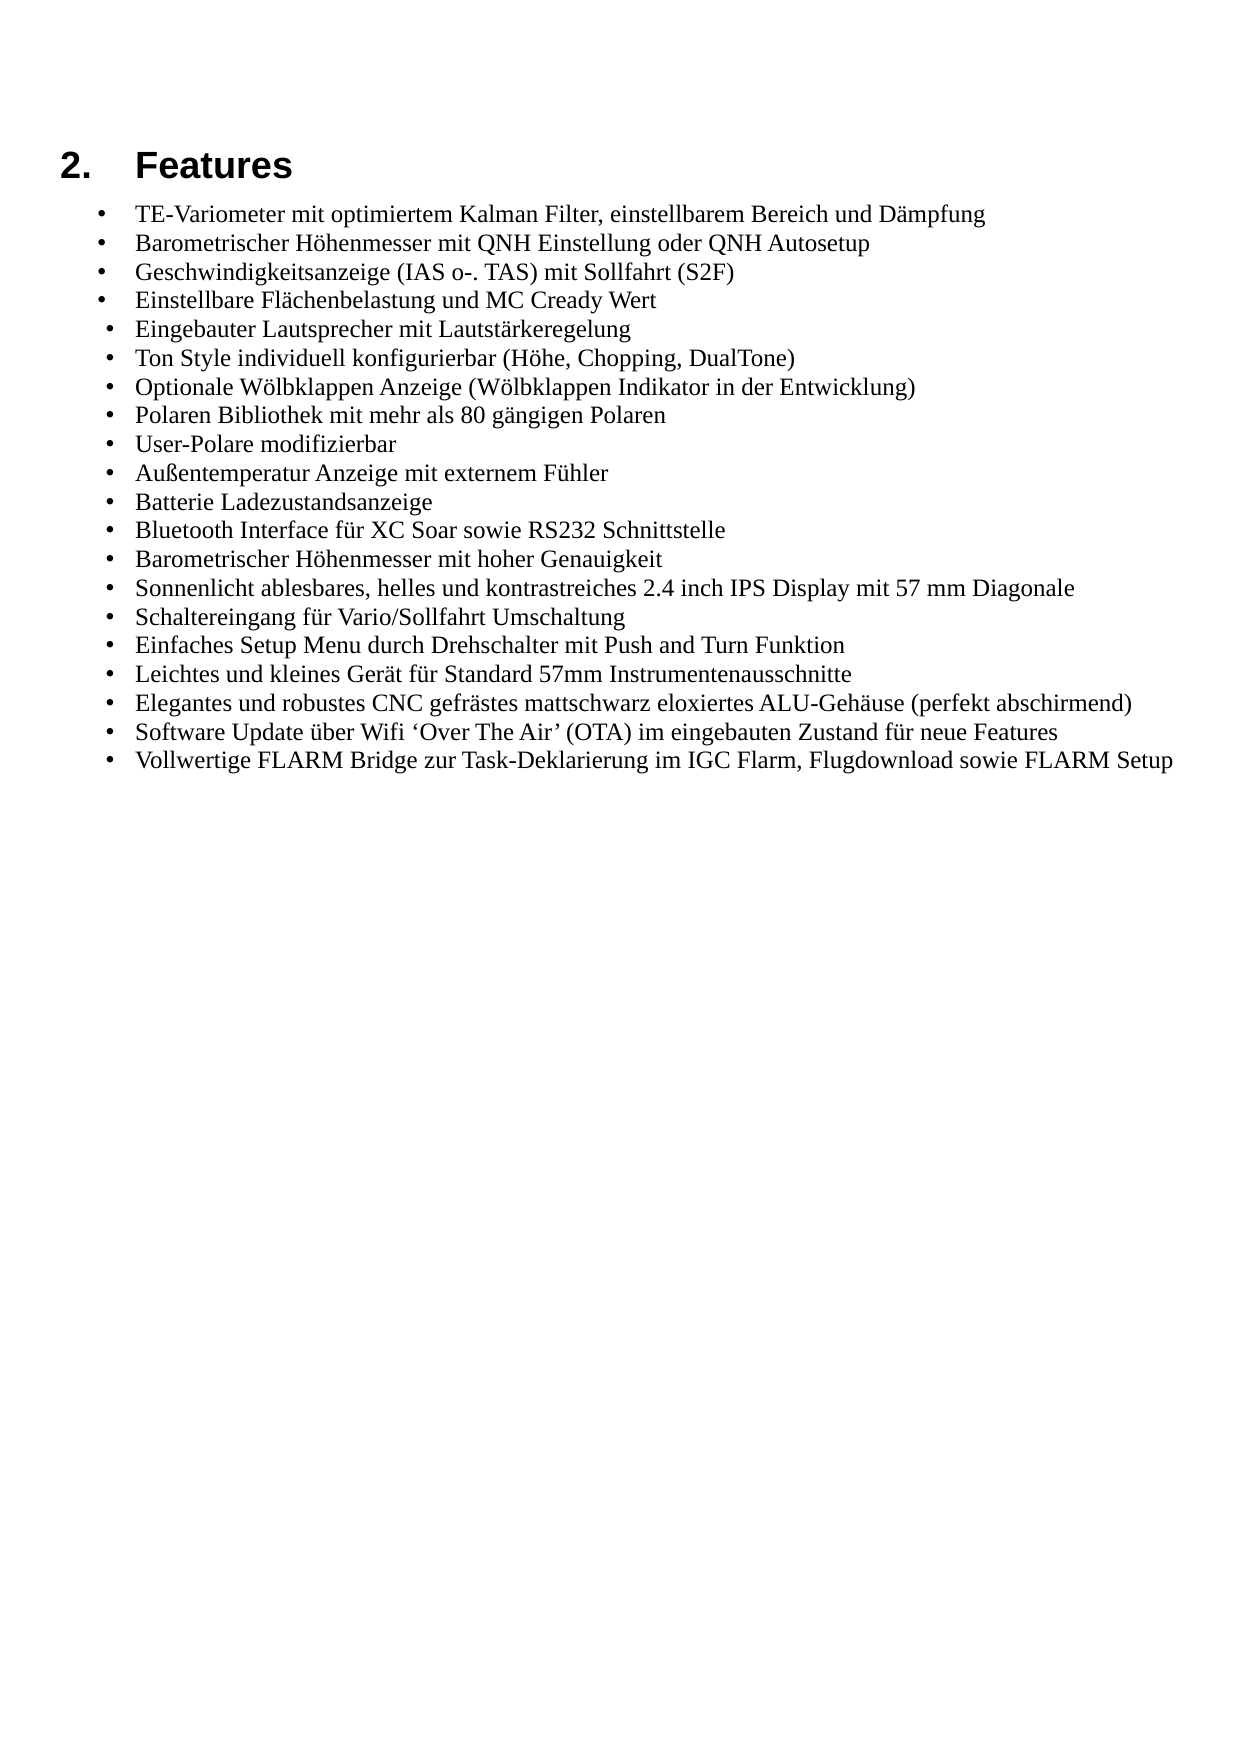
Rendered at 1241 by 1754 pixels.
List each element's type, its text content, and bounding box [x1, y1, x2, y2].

list Vollwertige FLARM Bridge zur Task-Deklarierung im IGC Flarm, Flugdownload sowie FLARM Setup [106, 746, 1207, 774]
list Leichtes und kleines Gerät für Standard 57mm Instrumentenausschnitte [106, 659, 1207, 688]
list Barometrischer Höhenmesser mit QNH Einstellung oder QNH Autosetup [97, 228, 1207, 257]
list Batterie Ladezustandsanzeige [106, 487, 1207, 516]
subtitle Features [60, 143, 1207, 187]
list Software Update über Wifi ‘Over The Air’ (OTA) im eingebauten Zustand für neue Features [106, 717, 1207, 746]
list Optionale Wölbklappen Anzeige (Wölbklappen Indikator in der Entwicklung) [106, 372, 1207, 401]
list Eingebauter Lautsprecher mit Lautstärkeregelung [106, 314, 1207, 343]
list Sonnenlicht ablesbares, helles und kontrastreiches 2.4 inch IPS Display mit 57 mm Diagonale [106, 573, 1207, 602]
list Einfaches Setup Menu durch Drehschalter mit Push and Turn Funktion [106, 631, 1207, 659]
list Elegantes und robustes CNC gefrästes mattschwarz eloxiertes ALU-Gehäuse (perfekt abschirmend) [106, 688, 1207, 717]
list Außentemperatur Anzeige mit externem Fühler [106, 458, 1207, 487]
list User-Polare modifizierbar [106, 429, 1207, 458]
list TE-Variometer mit optimiertem Kalman Filter, einstellbarem Bereich und Dämpfung [97, 199, 1207, 228]
list Schaltereingang für Vario/Sollfahrt Umschaltung [106, 602, 1207, 631]
list Einstellbare Flächenbelastung und MC Cready Wert [97, 286, 1207, 314]
list Barometrischer Höhenmesser mit hoher Genauigkeit [106, 544, 1207, 573]
list Bluetooth Interface für XC Soar sowie RS232 Schnittstelle [106, 516, 1207, 544]
list Ton Style individuell konfigurierbar (Höhe, Chopping, DualTone) [106, 343, 1207, 372]
list Geschwindigkeitsanzeige (IAS o-. TAS) mit Sollfahrt (S2F) [97, 257, 1207, 286]
list Polaren Bibliothek mit mehr als 80 gängigen Polaren [106, 401, 1207, 429]
